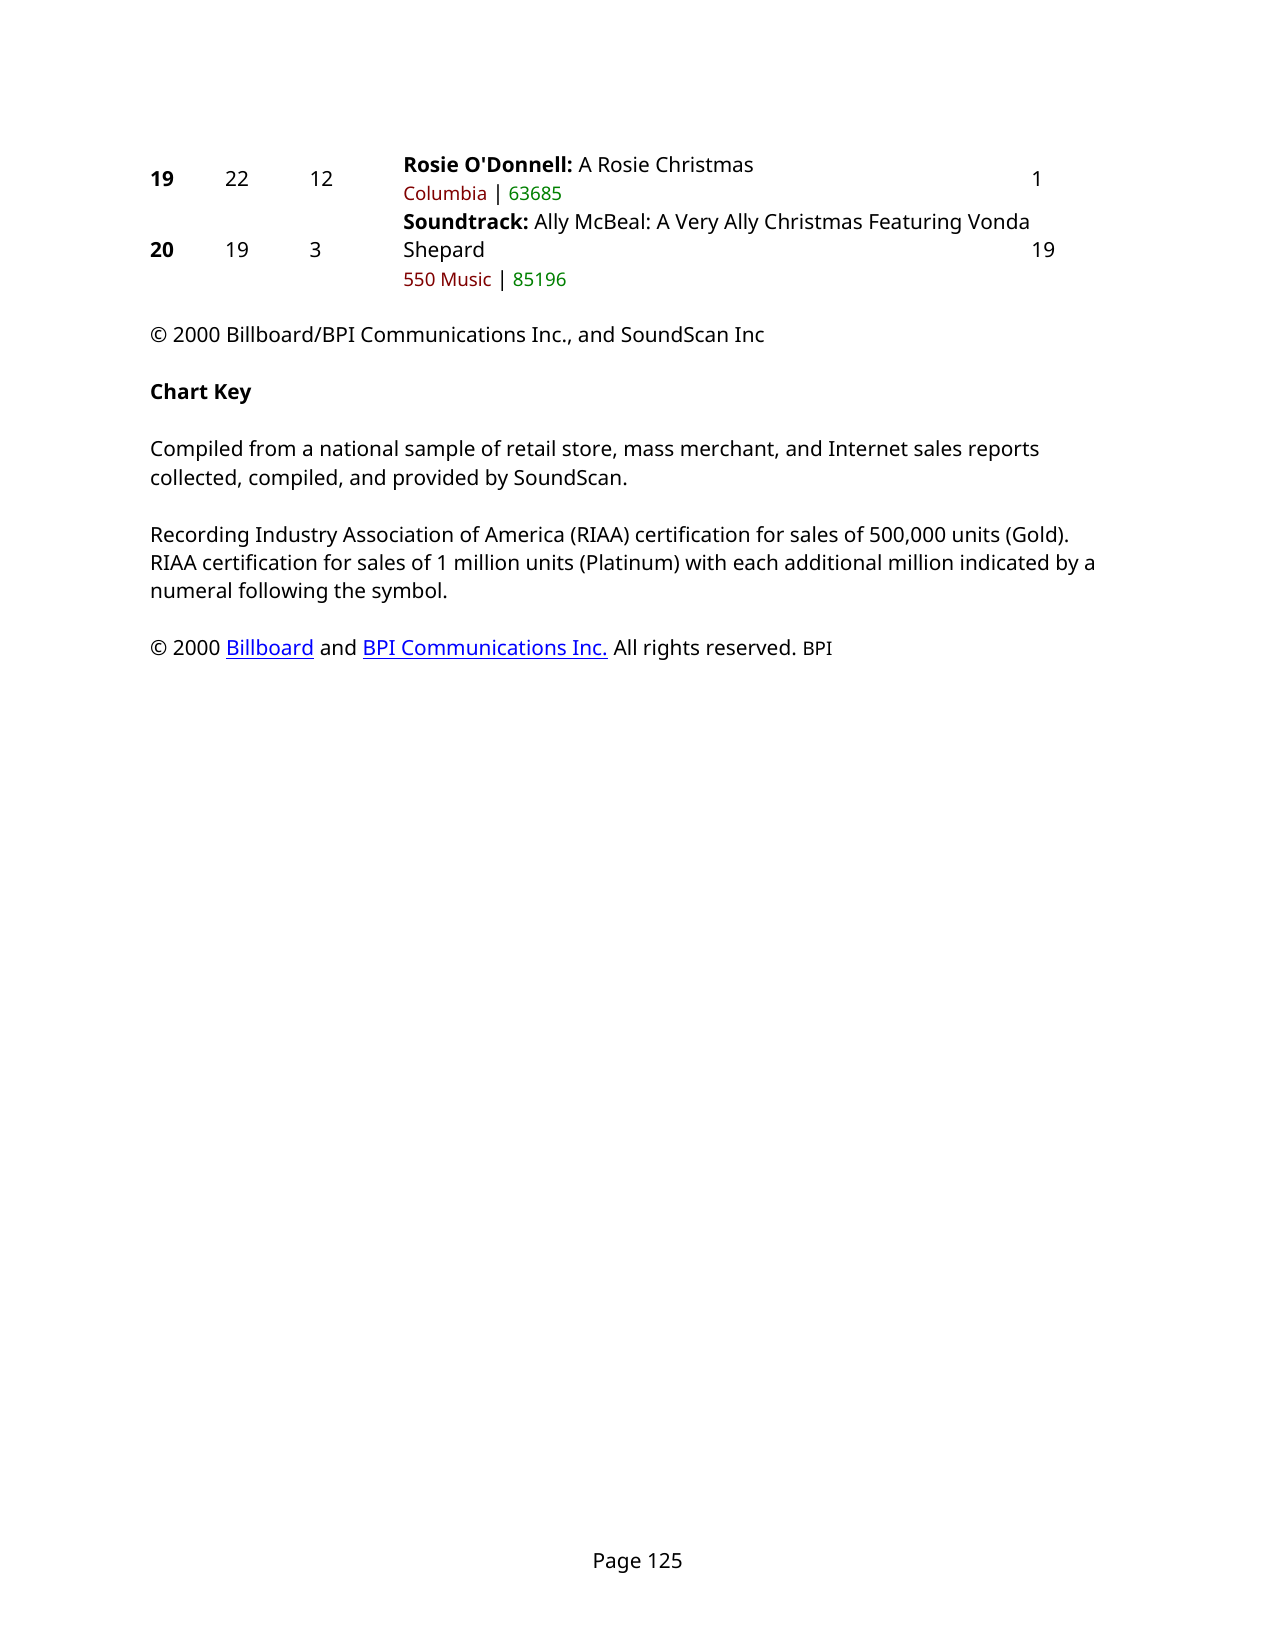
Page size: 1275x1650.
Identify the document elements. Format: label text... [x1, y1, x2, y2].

text © 2000 Billboard/BPI Communications Inc., and SoundScan Inc [150, 321, 1125, 349]
text Compiled from a national sample of retail store, mass merchant, and Internet sales reports collected, compiled, and provided by SoundScan. [150, 434, 1125, 491]
table_cell 20 [150, 207, 225, 292]
table_cell 19 [225, 207, 309, 292]
table_cell 12 [309, 150, 403, 207]
table_cell 22 [225, 150, 309, 207]
text Recording Industry Association of America (RIAA) certification for sales of 500,000 units (Gold). RIAA certification for sales of 1 million units (Platinum) with each additional million indicated by a numeral following the symbol. [150, 520, 1125, 605]
table_cell 19 [1031, 207, 1125, 292]
text © 2000 Billboard and BPI Communications Inc. All rights reserved. BPI [150, 633, 1125, 662]
table_cell Rosie O'Donnell: A Rosie Christmas Columbia | 63685 [403, 150, 1031, 207]
table_cell 19 [150, 150, 225, 207]
table_cell Soundtrack: Ally McBeal: A Very Ally Christmas Featuring Vonda Shepard 550 Music | 85196 [403, 207, 1031, 292]
text Chart Key [150, 377, 1125, 406]
table_cell 3 [309, 207, 403, 292]
table_cell 1 [1031, 150, 1125, 207]
